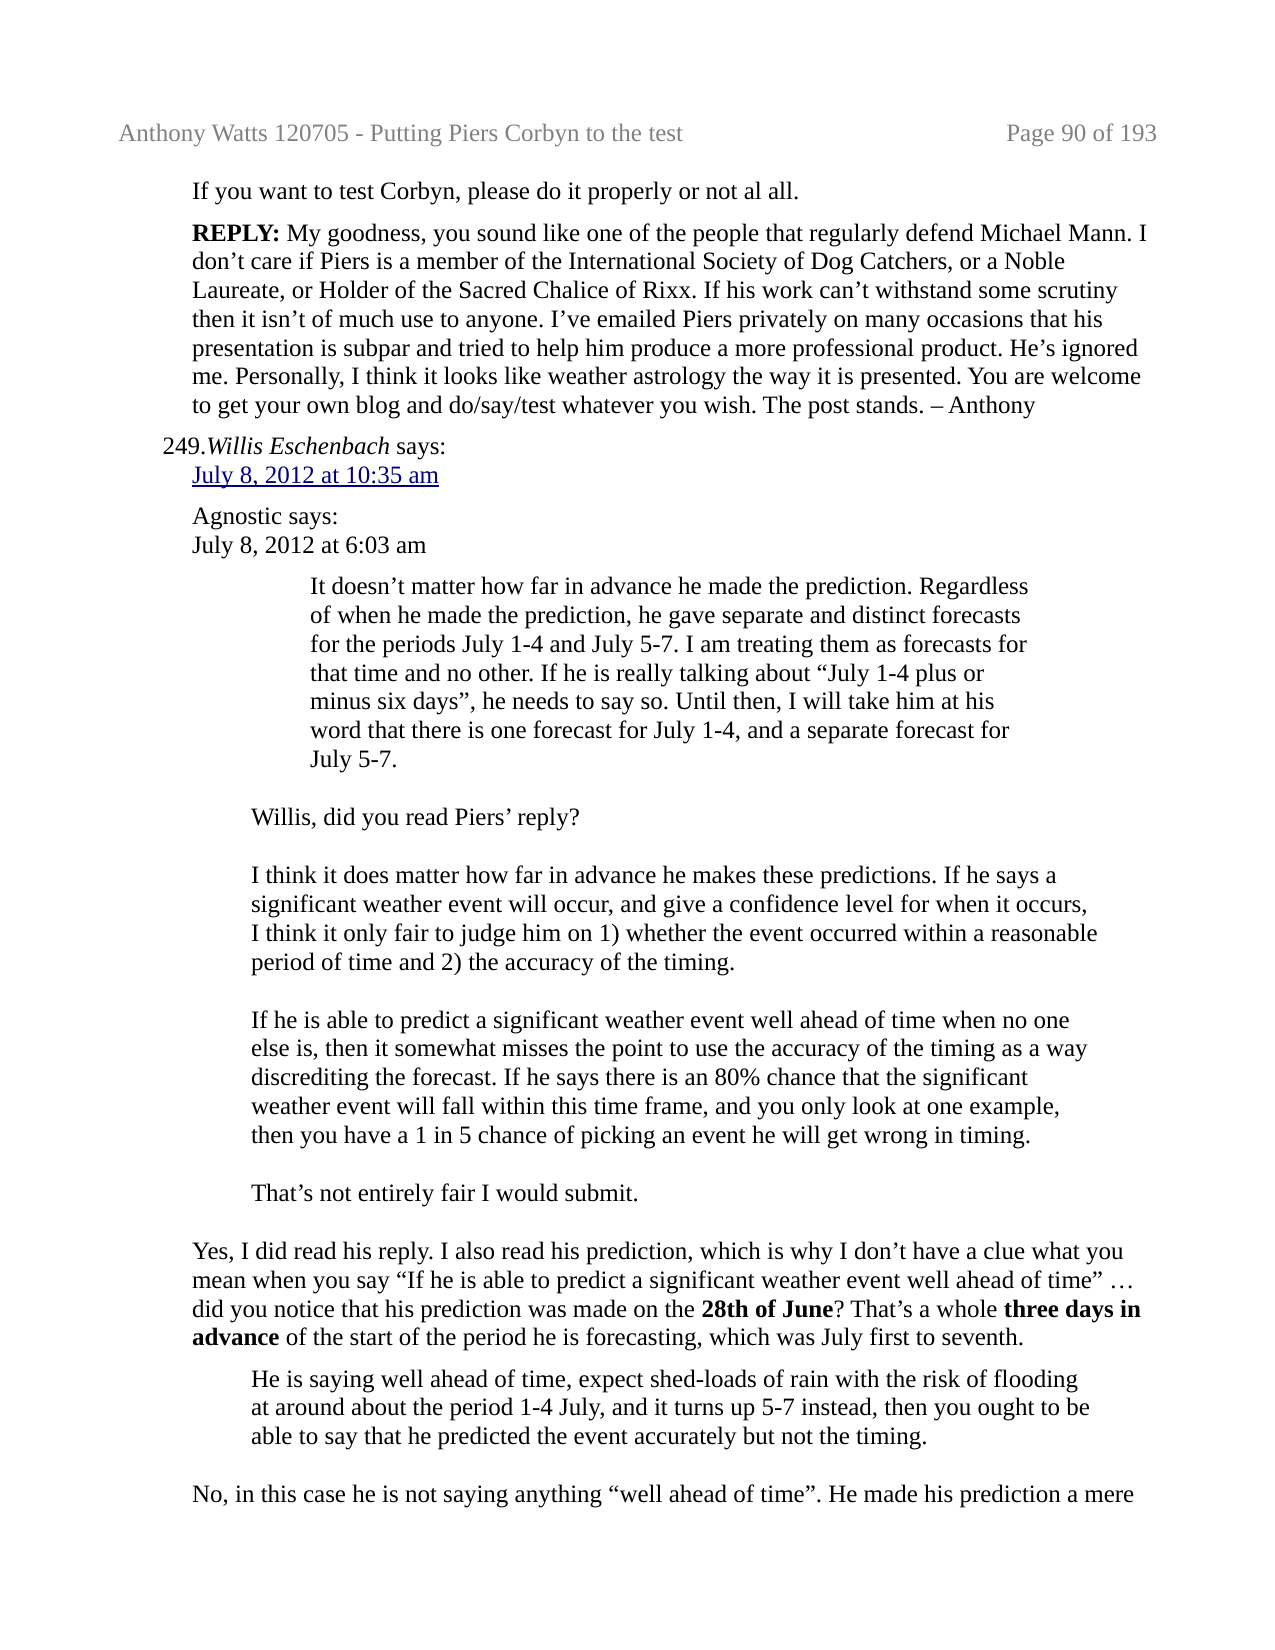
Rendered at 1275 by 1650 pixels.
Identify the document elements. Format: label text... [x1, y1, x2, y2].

list If you want to test Corbyn, please do it properly or not al all. [162, 176, 1157, 205]
list Agnostic says: July 8, 2012 at 6:03 am [162, 501, 1157, 559]
list That’s not entirely fair I would submit. [221, 1178, 1098, 1207]
list Willis, did you read Piers’ reply? [221, 802, 1098, 831]
list He is saying well ahead of time, expect shed-loads of rain with the risk of flooding at around about the period 1-4 July, and it turns up 5-7 instead, then you ought to be able to say that he predicted the event accurately but not the timing. [221, 1364, 1098, 1450]
list July 8, 2012 at 10:35 am [162, 460, 1157, 489]
list Yes, I did read his reply. I also read his prediction, which is why I don’t have a clue what you mean when you say “If he is able to predict a significant weather event well ahead of time” … did you notice that his prediction was made on the 28th of June? That’s a whole three days in advance of the start of the period he is forecasting, which was July first to seventh. [162, 1236, 1157, 1351]
list No, in this case he is not saying anything “well ahead of time”. He made his prediction a mere [162, 1479, 1157, 1508]
list REPLY: My goodness, you sound like one of the people that regularly defend Michael Mann. I don’t care if Piers is a member of the International Society of Dog Catchers, or a Noble Laureate, or Holder of the Sacred Chalice of Rixx. If his work can’t withstand some scrutiny then it isn’t of much use to anyone. I’ve emailed Piers privately on many occasions that his presentation is subpar and tried to help him produce a more professional product. He’s ignored me. Personally, I think it looks like weather astrology the way it is presented. You are welcome to get your own blog and do/say/test whatever you wish. The post stands. – Anthony [162, 218, 1157, 419]
list It doesn’t matter how far in advance he made the prediction. Regardless of when he made the prediction, he gave separate and distinct forecasts for the periods July 1-4 and July 5-7. I am treating them as forecasts for that time and no other. If he is really talking about “July 1-4 plus or minus six days”, he needs to say so. Until then, I will take him at his word that there is one forecast for July 1-4, and a separate forecast for July 5-7. [280, 571, 1039, 773]
list Willis Eschenbach says: [162, 431, 1157, 460]
list If he is able to predict a significant weather event well ahead of time when no one else is, then it somewhat misses the point to use the accuracy of the timing as a way discrediting the forecast. If he says there is an 80% chance that the significant weather event will fall within this time frame, and you only look at one example, then you have a 1 in 5 chance of picking an event he will get wrong in timing. [221, 1005, 1098, 1148]
list I think it does matter how far in advance he makes these predictions. If he says a significant weather event will occur, and give a confidence level for when it occurs, I think it only fair to judge him on 1) whether the event occurred within a reasonable period of time and 2) the accuracy of the timing. [221, 860, 1098, 975]
